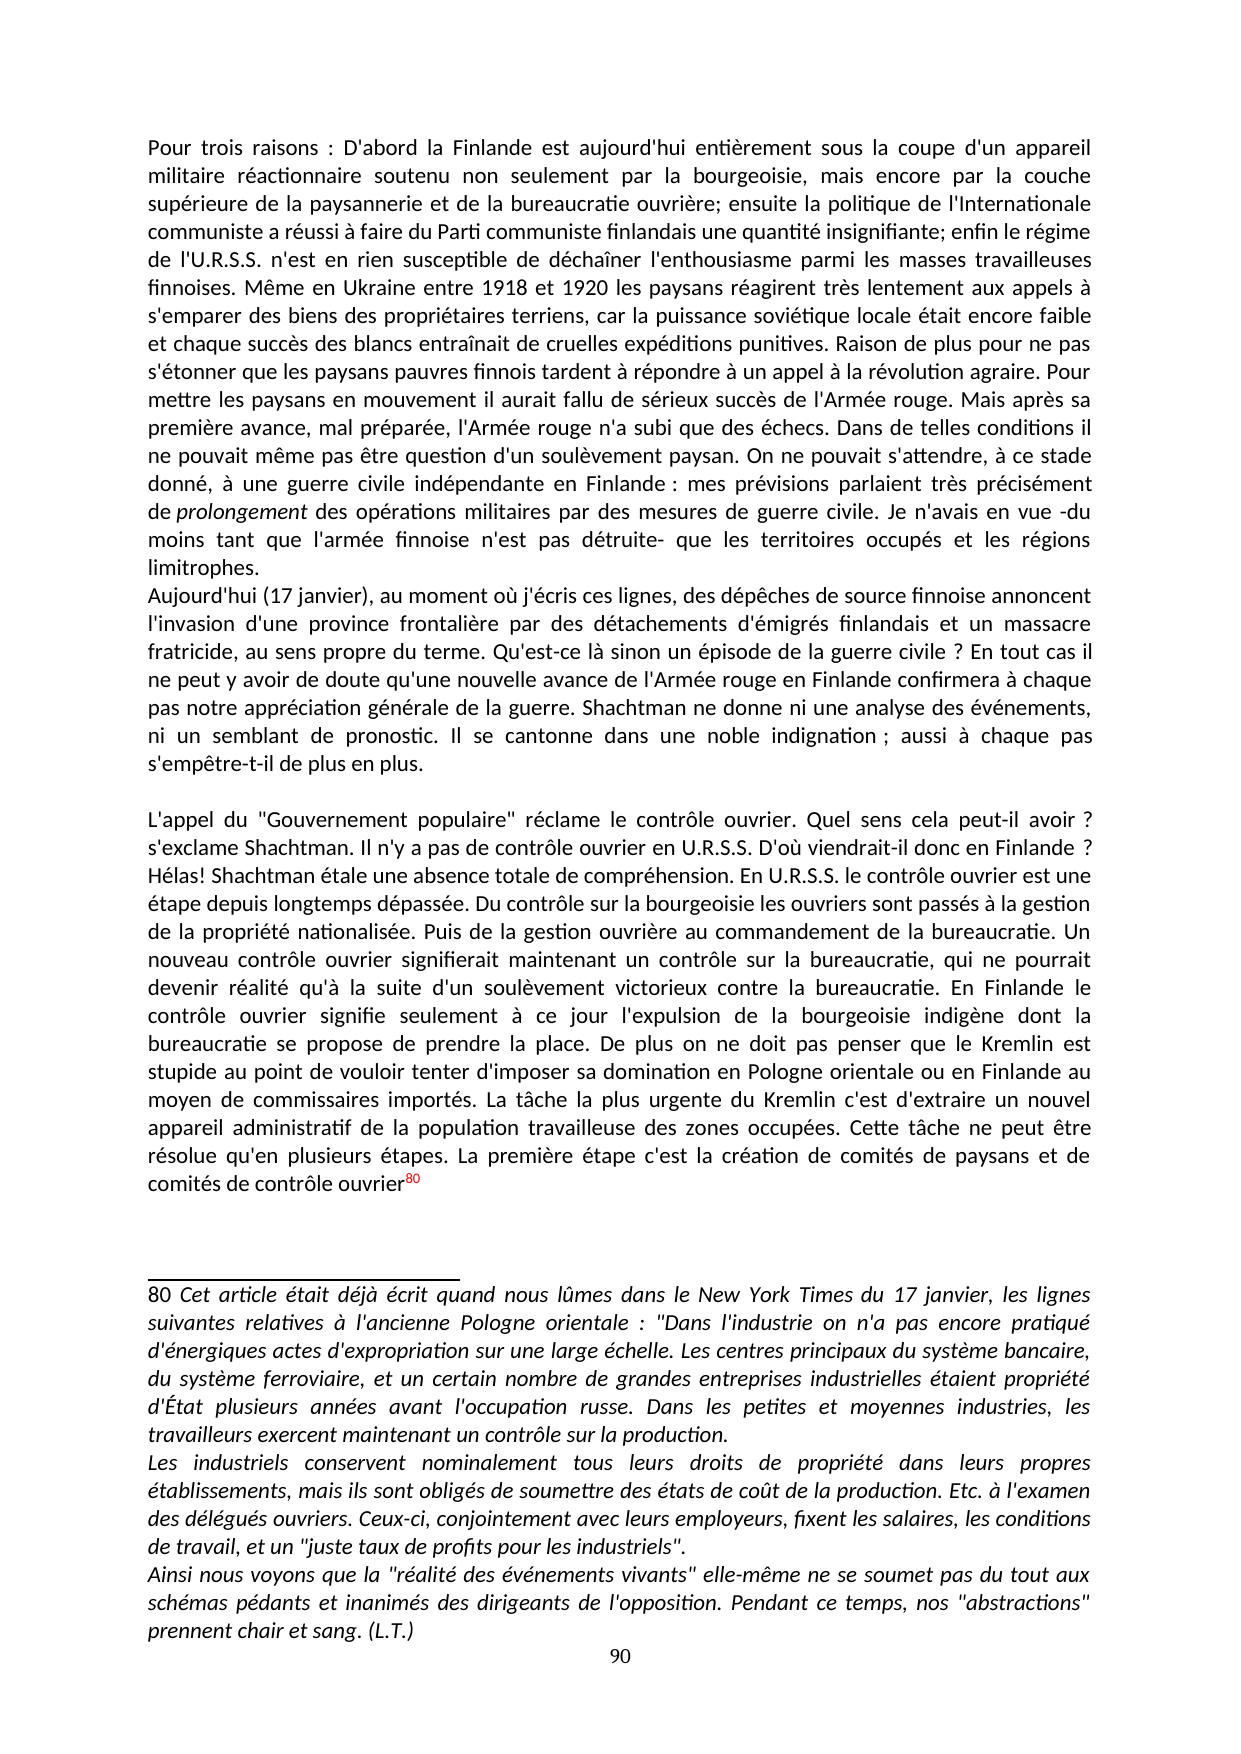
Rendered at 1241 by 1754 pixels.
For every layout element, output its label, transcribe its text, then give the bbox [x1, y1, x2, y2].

text Pour trois raisons : D'abord la Finlande est aujourd'hui entièrement sous la coupe d'un appareil militaire réactionnaire soutenu non seulement par la bourgeoisie, mais encore par la couche supérieure de la paysannerie et de la bureaucratie ouvrière; ensuite la politique de l'Internationale communiste a réussi à faire du Parti communiste finlandais une quantité insignifiante; enfin le régime de l'U.R.S.S. n'est en rien susceptible de déchaîner l'enthousiasme parmi les masses travailleuses finnoises. Même en Ukraine entre 1918 et 1920 les paysans réagirent très lentement aux appels à s'emparer des biens des propriétaires terriens, car la puissance soviétique locale était encore faible et chaque succès des blancs entraînait de cruelles expéditions punitives. Raison de plus pour ne pas s'étonner que les paysans pauvres finnois tardent à répondre à un appel à la révolution agraire. Pour mettre les paysans en mouvement il aurait fallu de sérieux succès de l'Armée rouge. Mais après sa première avance, mal préparée, l'Armée rouge n'a subi que des échecs. Dans de telles conditions il ne pouvait même pas être question d'un soulèvement paysan. On ne pouvait s'attendre, à ce stade donné, à une guerre civile indépendante en Finlande : mes prévisions parlaient très précisément de prolongement des opérations militaires par des mesures de guerre civile. Je n'avais en vue -du moins tant que l'armée finnoise n'est pas détruite- que les territoires occupés et les régions limitrophes. [148, 133, 1093, 581]
text Ainsi nous voyons que la "réalité des événements vivants" elle-même ne se soumet pas du tout aux schémas pédants et inanimés des dirigeants de l'opposition. Pendant ce temps, nos "abstractions" prennent chair et sang. (L.T.) [148, 1560, 1093, 1644]
text Les industriels conservent nominalement tous leurs droits de propriété dans leurs propres établissements, mais ils sont obligés de soumettre des états de coût de la production. Etc. à l'examen des délégués ouvriers. Ceux-ci, conjointement avec leurs employeurs, fixent les salaires, les conditions de travail, et un "juste taux de profits pour les industriels". [148, 1448, 1093, 1560]
text Aujourd'hui (17 janvier), au moment où j'écris ces lignes, des dépêches de source finnoise annoncent l'invasion d'une province frontalière par des détachements d'émigrés finlandais et un massacre fratricide, au sens propre du terme. Qu'est-ce là sinon un épisode de la guerre civile ? En tout cas il ne peut y avoir de doute qu'une nouvelle avance de l'Armée rouge en Finlande confirmera à chaque pas notre appréciation générale de la guerre. Shachtman ne donne ni une analyse des événements, ni un semblant de pronostic. Il se cantonne dans une noble indignation ; aussi à chaque pas s'empêtre-t-il de plus en plus. [148, 581, 1093, 777]
text Cet article était déjà écrit quand nous lûmes dans le New York Times du 17 janvier, les lignes suivantes relatives à l'ancienne Pologne orientale : "Dans l'industrie on n'a pas encore pratiqué d'énergiques actes d'expropriation sur une large échelle. Les centres principaux du système bancaire, du système ferroviaire, et un certain nombre de grandes entreprises industrielles étaient propriété d'État plusieurs années avant l'occupation russe. Dans les petites et moyennes industries, les travailleurs exercent maintenant un contrôle sur la production. [148, 1280, 1093, 1448]
text L'appel du "Gouvernement populaire" réclame le contrôle ouvrier. Quel sens cela peut-il avoir ? s'exclame Shachtman. Il n'y a pas de contrôle ouvrier en U.R.S.S. D'où viendrait-il donc en Finlande ? Hélas! Shachtman étale une absence totale de compréhension. En U.R.S.S. le contrôle ouvrier est une étape depuis longtemps dépassée. Du contrôle sur la bourgeoisie les ouvriers sont passés à la gestion de la propriété nationalisée. Puis de la gestion ouvrière au commandement de la bureaucratie. Un nouveau contrôle ouvrier signifierait maintenant un contrôle sur la bureaucratie, qui ne pourrait devenir réalité qu'à la suite d'un soulèvement victorieux contre la bureaucratie. En Finlande le contrôle ouvrier signifie seulement à ce jour l'expulsion de la bourgeoisie indigène dont la bureaucratie se propose de prendre la place. De plus on ne doit pas penser que le Kremlin est stupide au point de vouloir tenter d'imposer sa domination en Pologne orientale ou en Finlande au moyen de commissaires importés. La tâche la plus urgente du Kremlin c'est d'extraire un nouvel appareil administratif de la population travailleuse des zones occupées. Cette tâche ne peut être résolue qu'en plusieurs étapes. La première étape c'est la création de comités de paysans et de comités de contrôle ouvrier [148, 805, 1093, 1198]
